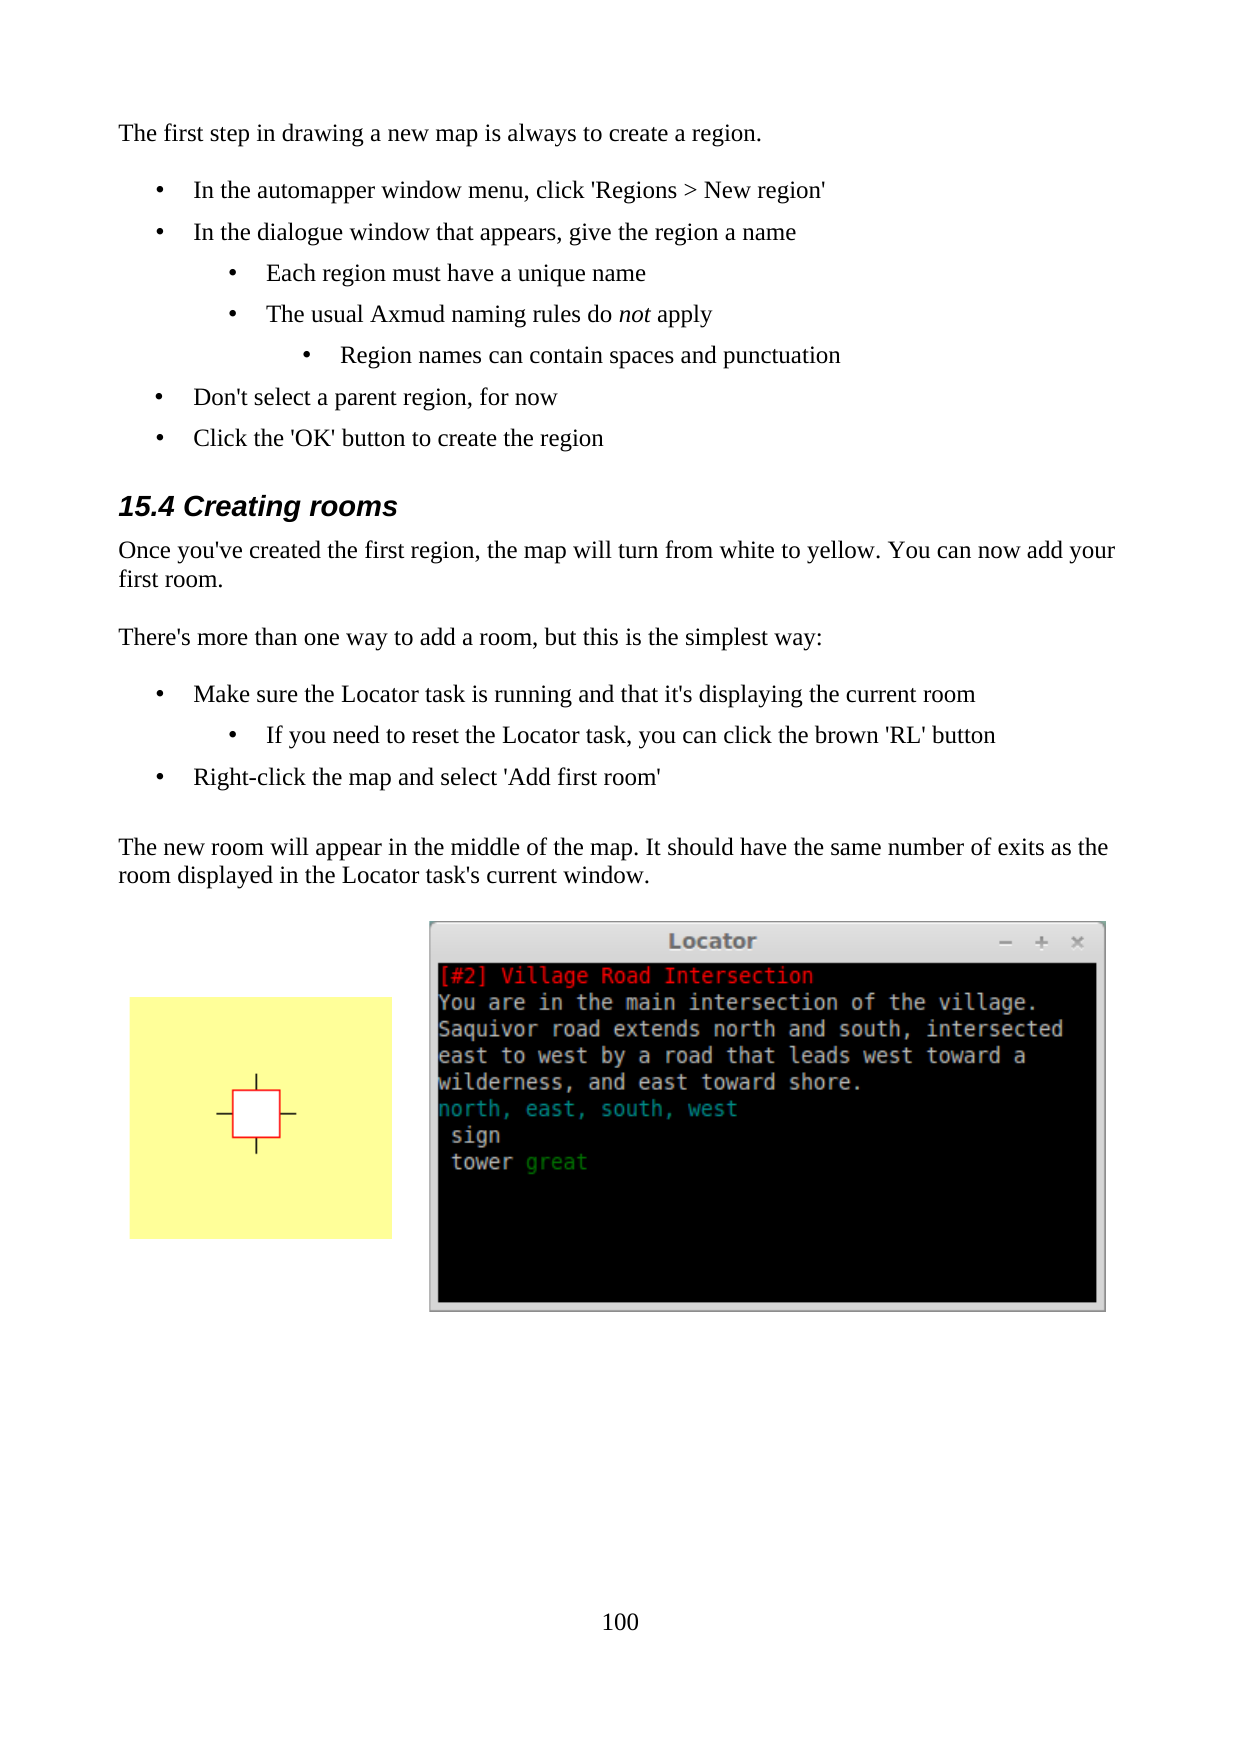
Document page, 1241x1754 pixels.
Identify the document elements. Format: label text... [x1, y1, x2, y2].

list In the dialogue window that appears, give the region a name [156, 217, 1122, 246]
list Don't select a parent region, for now [154, 382, 1122, 411]
picture [129, 997, 392, 1239]
list If you need to reset the Locator task, you can click the brown 'RL' button [228, 720, 1122, 749]
list Make sure the Locator task is running and that it's displaying the current room [156, 679, 1122, 708]
text There's more than one way to add a room, but this is the simplest way: [118, 622, 1122, 650]
text The first step in drawing a new map is always to create a region. [118, 118, 1122, 147]
list Each region must have a unique name [228, 258, 1122, 287]
list The usual Axmud naming rules do not apply [228, 299, 1122, 328]
subtitle 15.4 Creating rooms [118, 489, 1122, 523]
list The new room will appear in the middle of the map. It should have the same number of exits as the room displayed in the Locator task's current window. [81, 832, 1122, 889]
list In the automapper window menu, click 'Regions > New region' [156, 176, 1122, 204]
list Region names can contain spaces and punctuation [302, 341, 1122, 369]
list Click the 'OK' button to create the region [156, 423, 1122, 452]
text Once you've created the first region, the map will turn from white to yellow. You can now add your first room. [118, 535, 1122, 593]
list Right-click the map and select 'Add first room' [156, 762, 1122, 790]
picture [429, 921, 1106, 1312]
